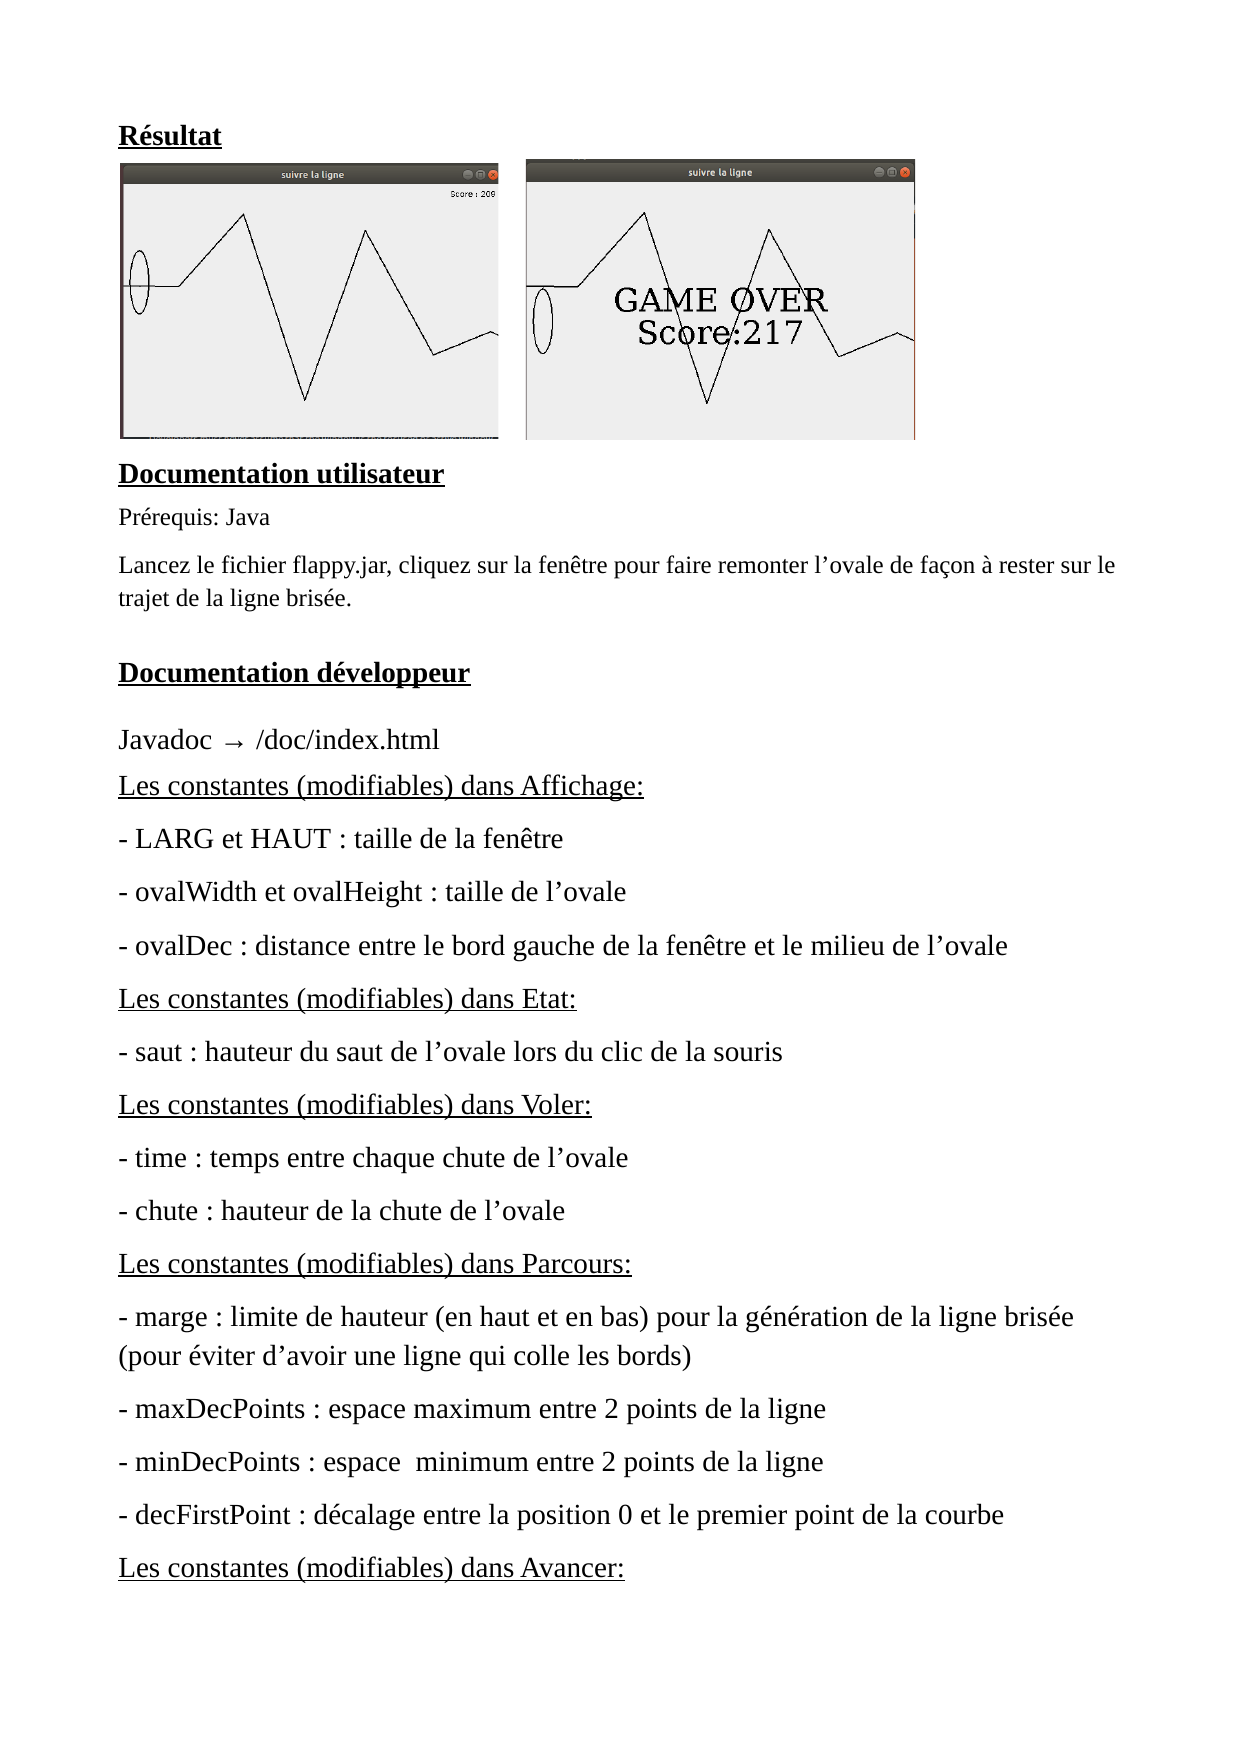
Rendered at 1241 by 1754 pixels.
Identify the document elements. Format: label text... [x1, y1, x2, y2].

text - LARG et HAUT : taille de la fenêtre [118, 821, 1122, 855]
text Les constantes (modifiables) dans Avancer: [118, 1551, 1122, 1584]
text - minDecPoints : espace minimum entre 2 points de la ligne [118, 1444, 1122, 1478]
picture [120, 163, 150, 213]
text - chute : hauteur de la chute de l’ovale [118, 1193, 1122, 1227]
text - marge : limite de hauteur (en haut et en bas) pour la génération de la ligne brisée (pour éviter d’avoir une ligne qui colle les bords) [118, 1299, 1122, 1372]
text Lancez le fichier flappy.jar, cliquez sur la fenêtre pour faire remonter l’ovale de façon à rester sur le trajet de la ligne brisée. [118, 550, 1122, 611]
subtitle Documentation utilisateur [118, 422, 1122, 489]
subtitle Javadoc → /doc/index.html [118, 722, 1122, 756]
subtitle Résultat [118, 118, 1122, 152]
text - ovalWidth et ovalHeight : taille de l’ovale [118, 874, 1122, 908]
picture [525, 159, 558, 206]
text - maxDecPoints : espace maximum entre 2 points de la ligne [118, 1391, 1122, 1425]
text Les constantes (modifiables) dans Etat: [118, 981, 1122, 1014]
text Les constantes (modifiables) dans Affichage: [118, 768, 1122, 802]
text Les constantes (modifiables) dans Voler: [118, 1087, 1122, 1121]
text Les constantes (modifiables) dans Parcours: [118, 1246, 1122, 1280]
text - ovalDec : distance entre le bord gauche de la fenêtre et le milieu de l’ovale [118, 928, 1122, 961]
text - decFirstPoint : décalage entre la position 0 et le premier point de la courbe [118, 1497, 1122, 1531]
text - time : temps entre chaque chute de l’ovale [118, 1140, 1122, 1174]
subtitle Documentation développeur [118, 655, 1122, 689]
text - saut : hauteur du saut de l’ovale lors du clic de la souris [118, 1034, 1122, 1067]
text Prérequis: Java [118, 502, 1122, 531]
